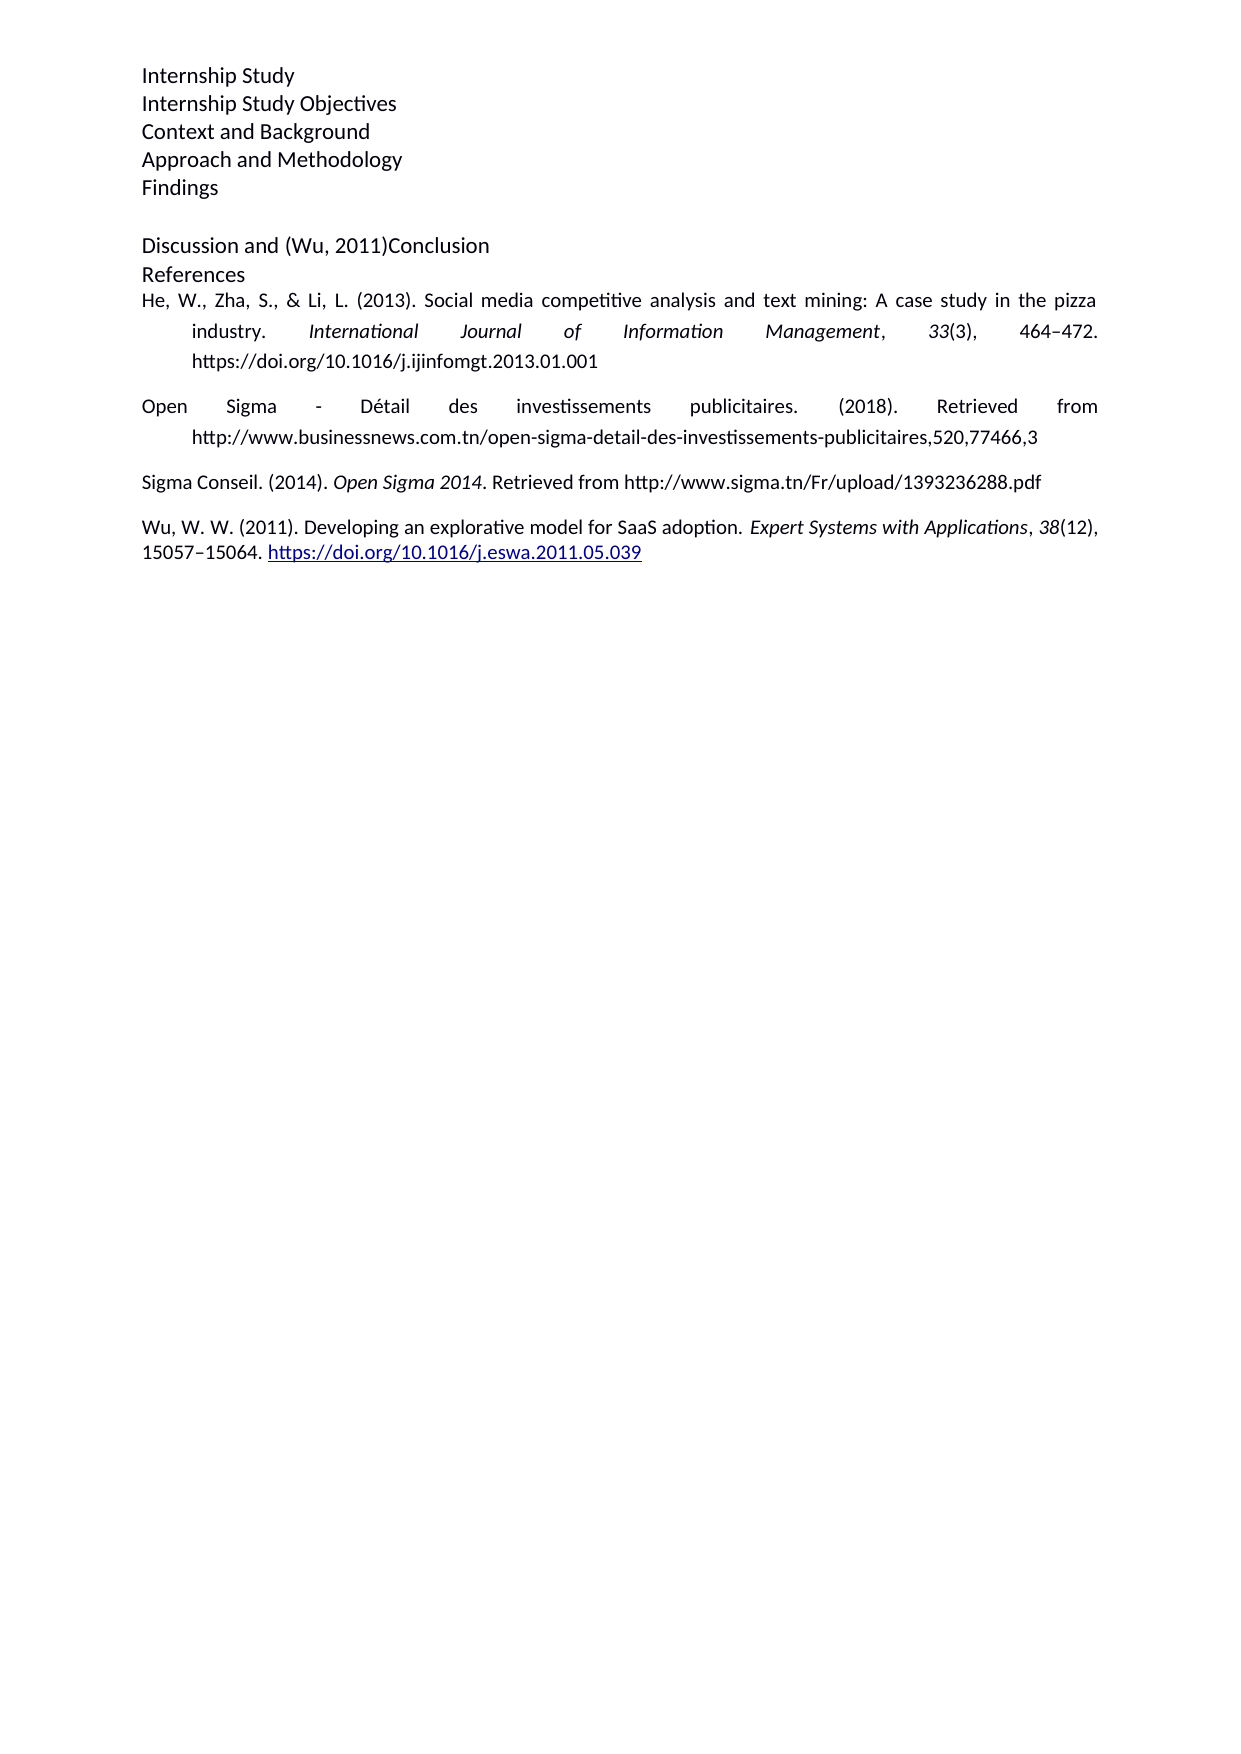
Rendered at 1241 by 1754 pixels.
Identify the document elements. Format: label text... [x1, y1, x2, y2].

text Sigma Conseil. (2014). Open Sigma 2014. Retrieved from http://www.sigma.tn/Fr/upload/1393236288.pdf [142, 469, 1098, 494]
text References [142, 260, 1098, 288]
text Open Sigma - Détail des investissements publicitaires. (2018). Retrieved from http://www.businessnews.com.tn/open-sigma-detail-des-investissements-publicitaires,520,77466,3 [142, 393, 1098, 449]
text Context and Background [142, 117, 1098, 145]
text Internship Study [142, 61, 1098, 89]
text Internship Study Objectives [142, 89, 1098, 117]
text He, W., Zha, S., & Li, L. (2013). Social media competitive analysis and text mining: A case study in the pizza industry. International Journal of Information Management, 33(3), 464–472. https://doi.org/10.1016/j.ijinfomgt.2013.01.001 [142, 288, 1098, 374]
text Findings [142, 173, 1098, 201]
text Wu, W. W. (2011). Developing an explorative model for SaaS adoption. Expert Systems with Applications, 38(12), 15057–15064. https://doi.org/10.1016/j.eswa.2011.05.039 [142, 514, 1098, 565]
text Approach and Methodology [142, 145, 1098, 173]
text Discussion and (Wu, 2011)⁠Conclusion [142, 232, 1098, 260]
